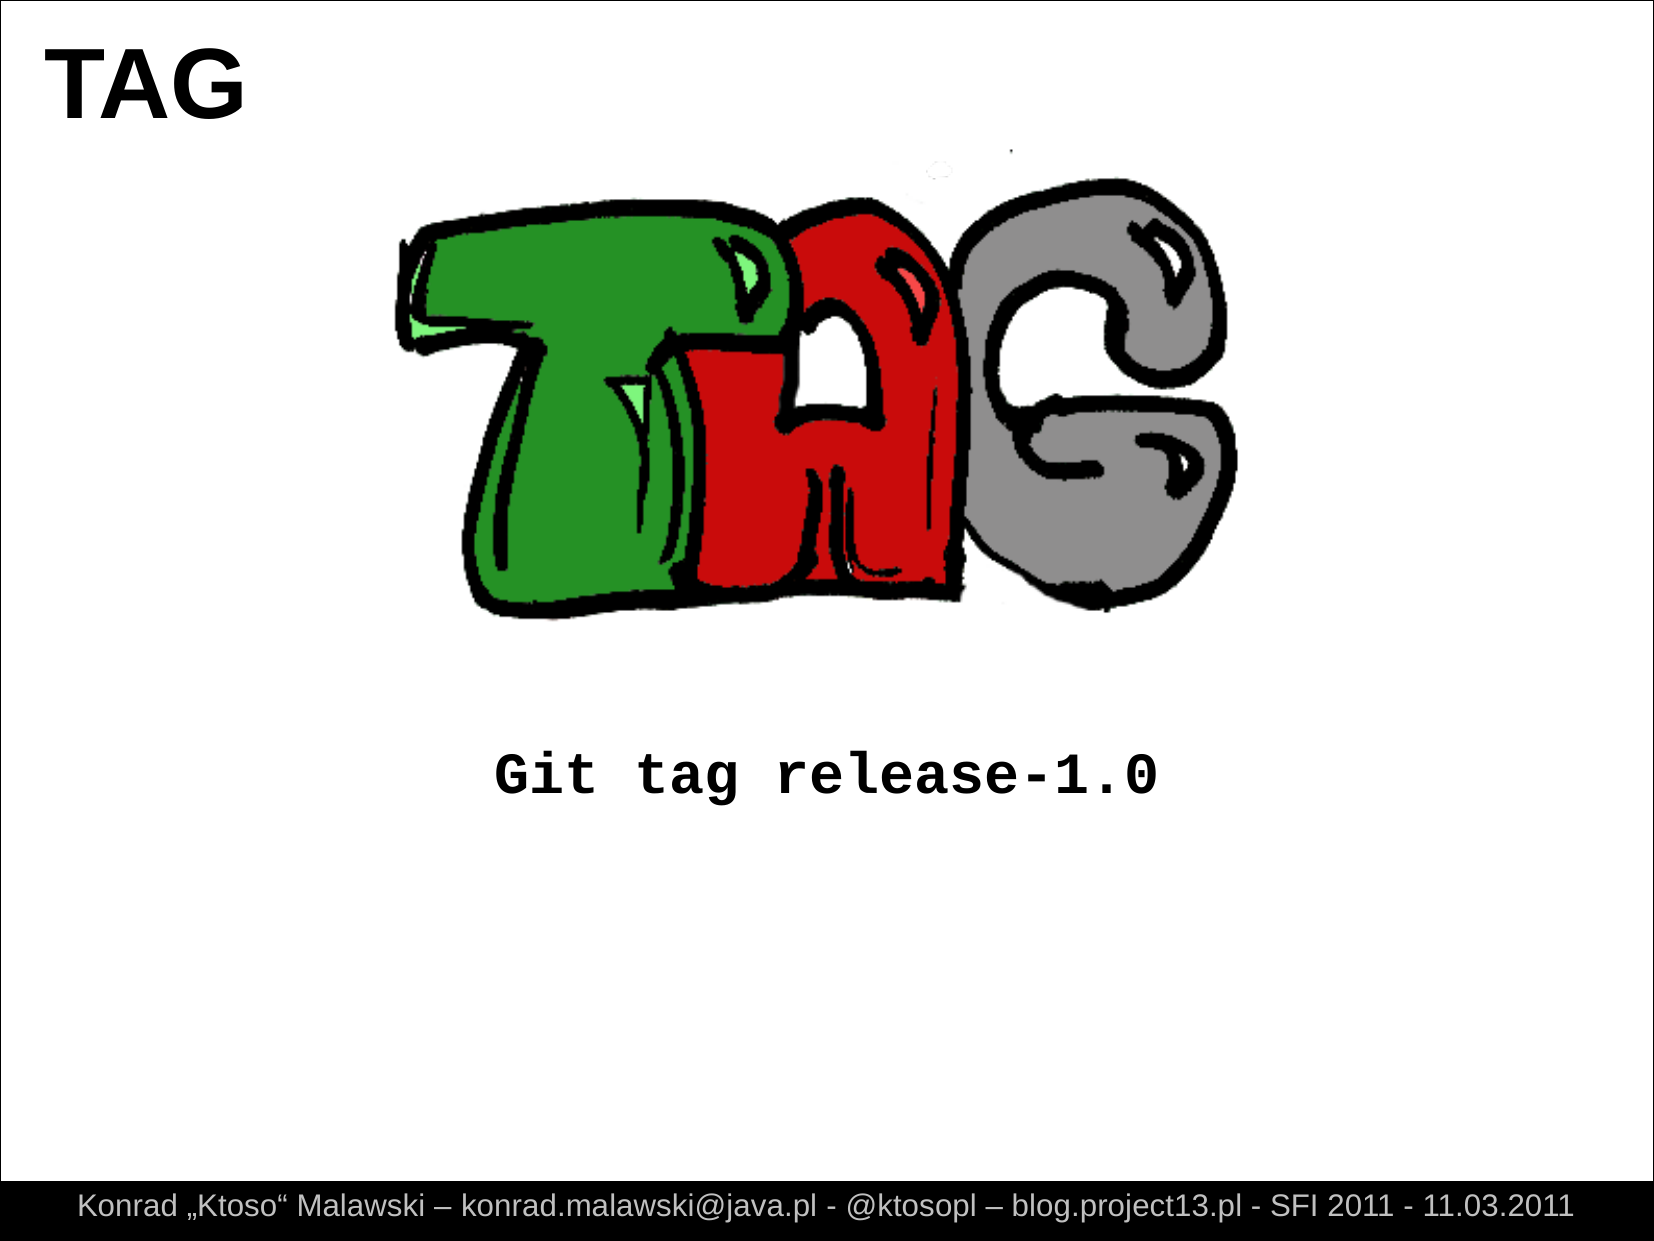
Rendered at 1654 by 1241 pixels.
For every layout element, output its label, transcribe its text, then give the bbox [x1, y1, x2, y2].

text_box Git tag release-1.0 [59, 738, 1595, 862]
picture [354, 148, 1311, 709]
text_box TAG [29, 21, 1625, 148]
text_box Konrad „Ktoso“ Malawski – konrad.malawski@java.pl - @ktosopl – blog.project13.pl - SFI 2011 - 11.03.2011 [0, 1181, 1654, 1238]
